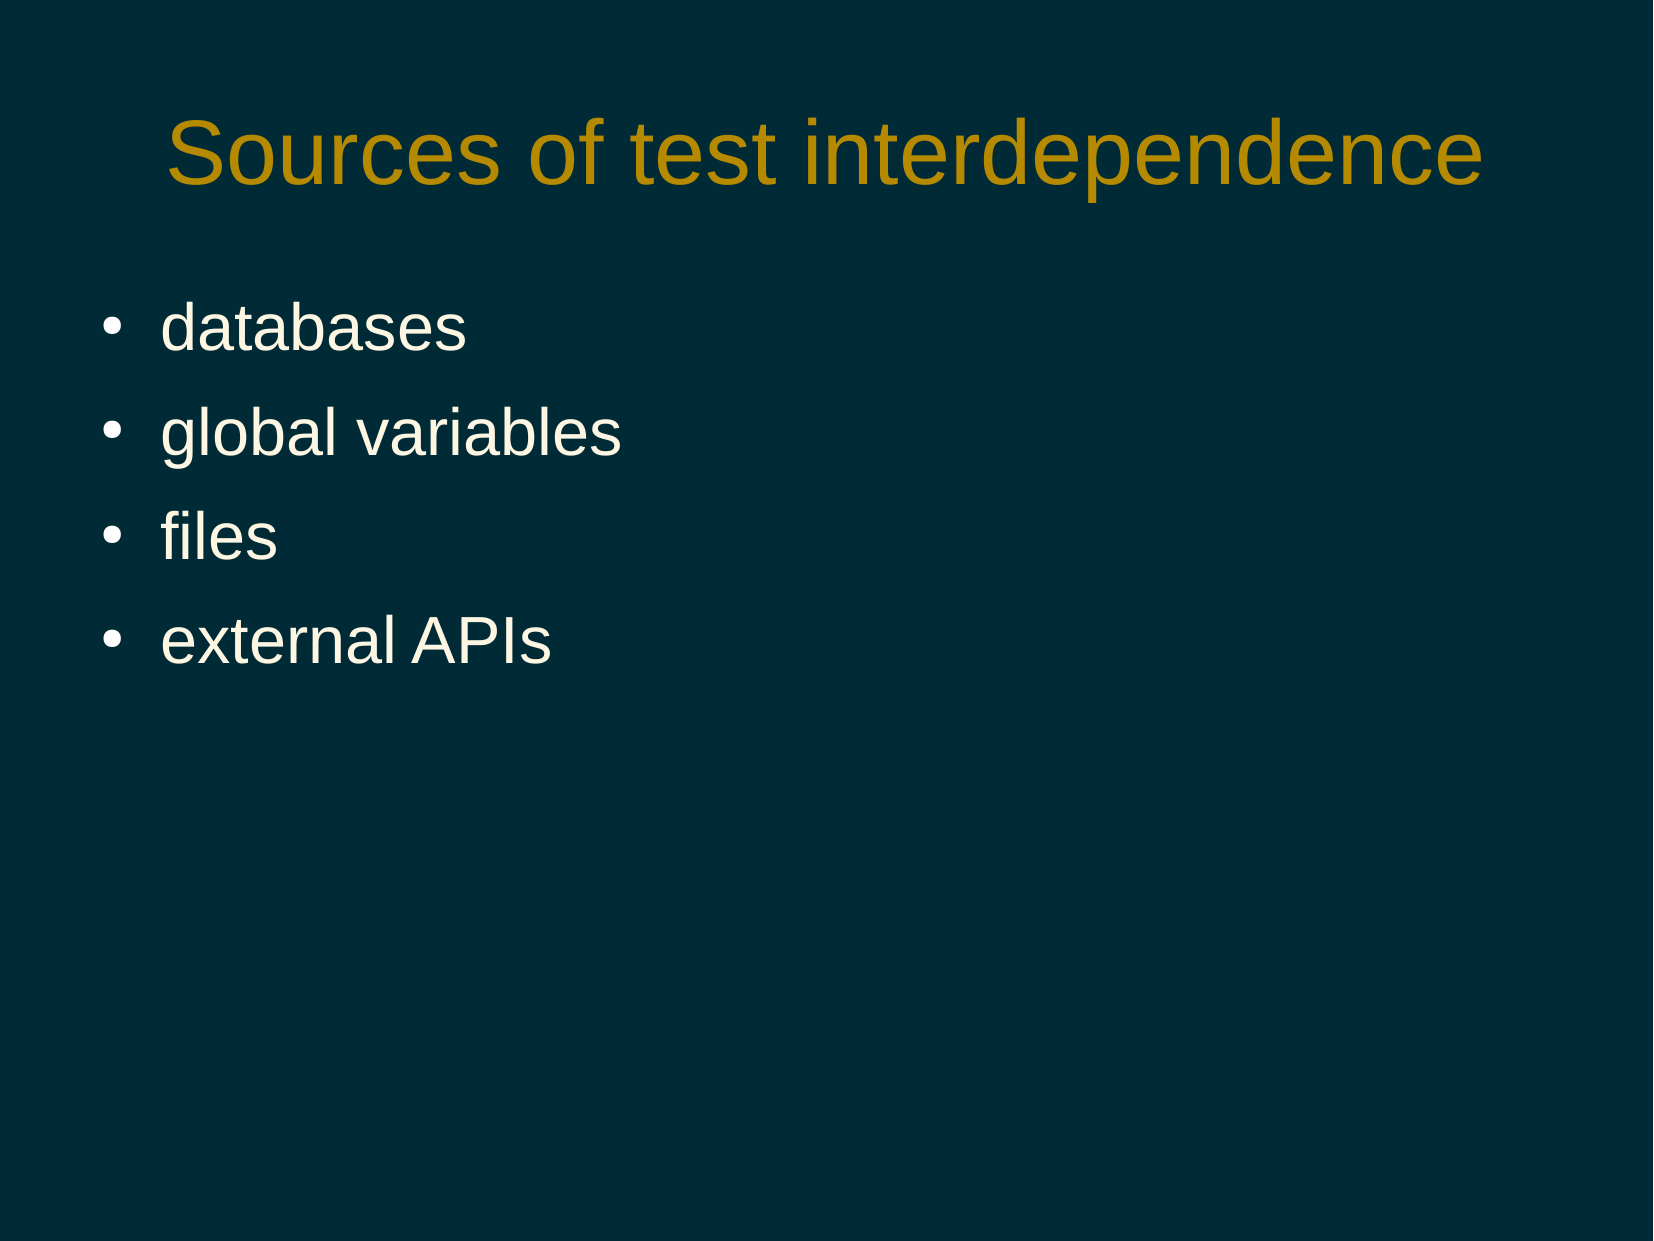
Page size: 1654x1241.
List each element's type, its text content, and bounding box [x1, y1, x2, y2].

title Sources of test interdependence [82, 49, 1571, 257]
list databases global variables files external APIs [82, 290, 1571, 1109]
